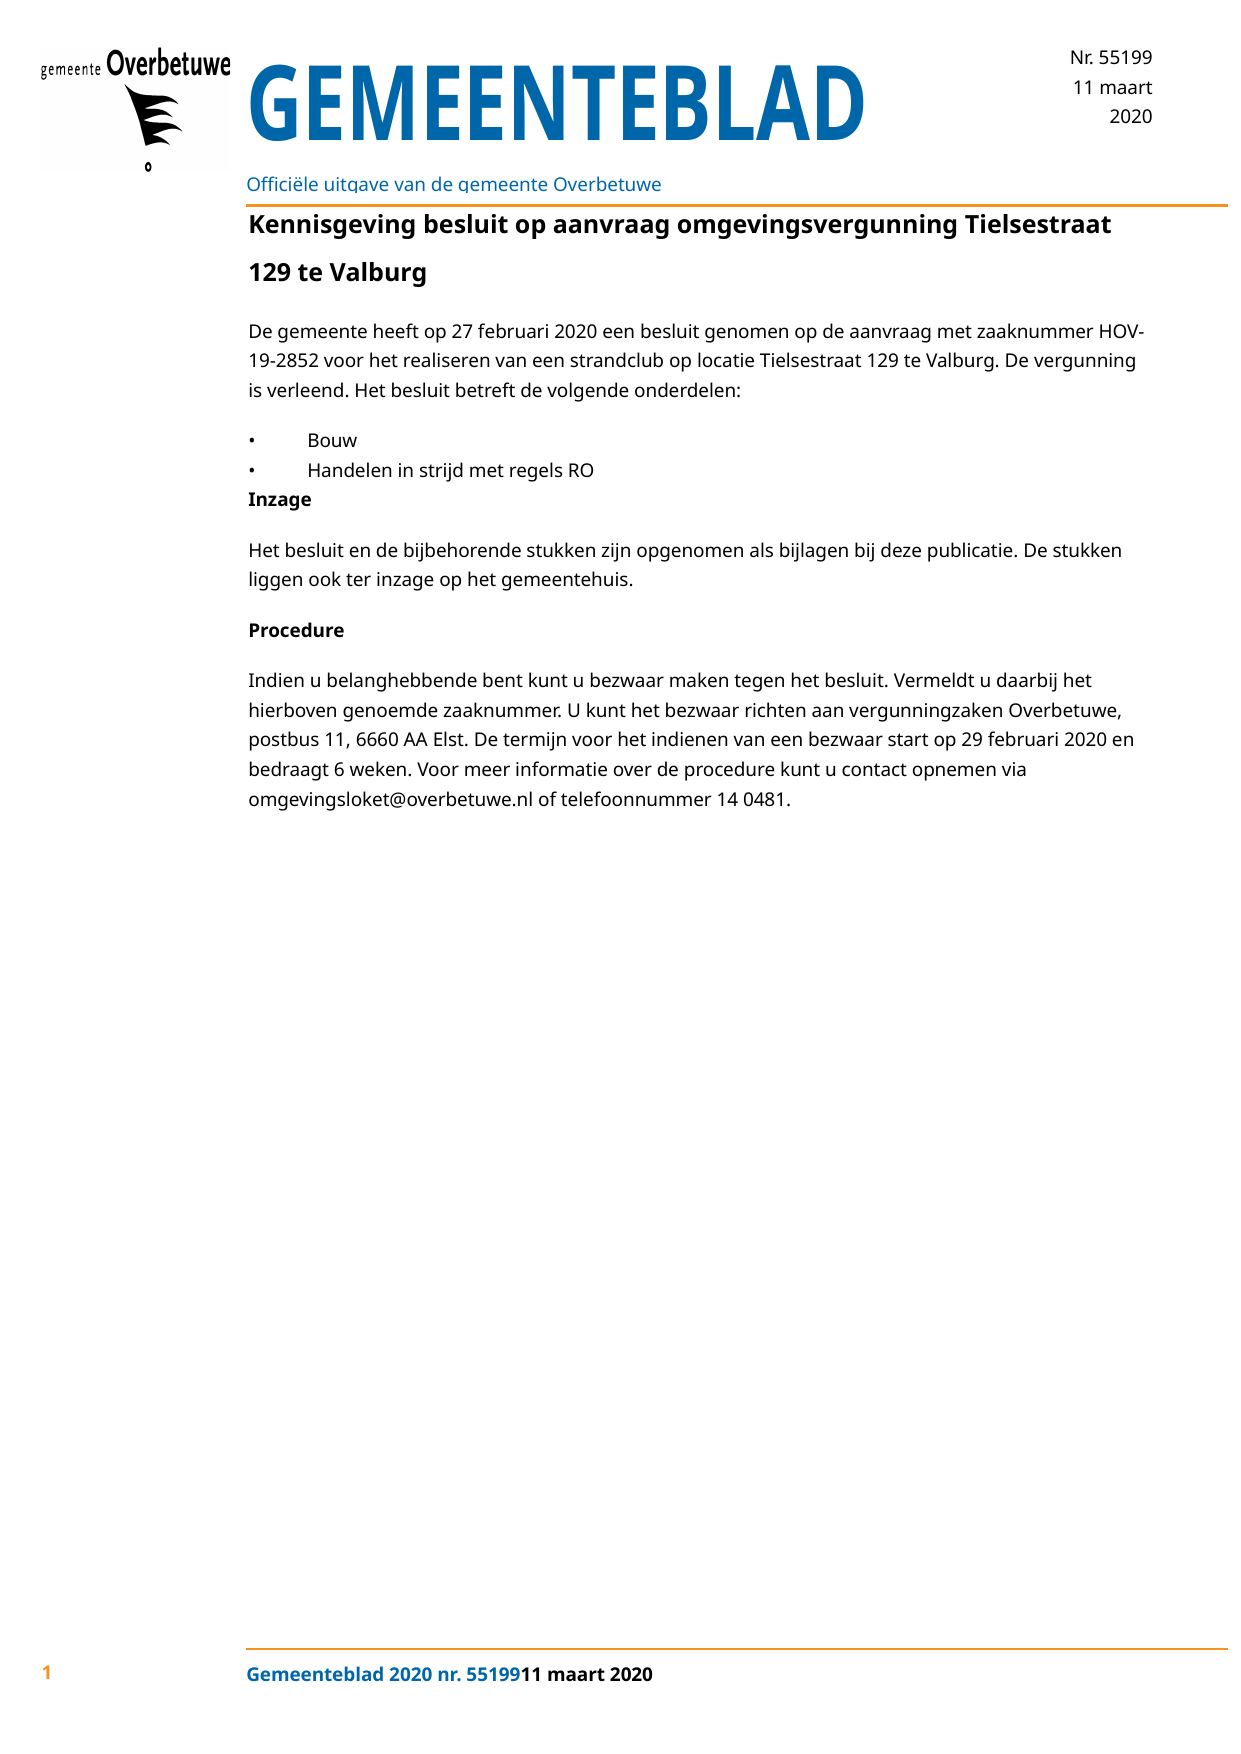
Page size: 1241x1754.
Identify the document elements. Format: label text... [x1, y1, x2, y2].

text Kennisgeving besluit op aanvraag omgevingsvergunning Tielsestraat 129 te Valburg [248, 207, 1152, 288]
list Bouw [248, 427, 1152, 453]
text Het besluit en de bijbehorende stukken zijn opgenomen als bijlagen bij deze publicatie. De stukken liggen ook ter inzage op het gemeentehuis. [248, 537, 1152, 592]
text De gemeente heeft op 27 februari 2020 een besluit genomen op de aanvraag met zaaknummer HOV-19-2852 voor het realiseren van een strandclub op locatie Tielsestraat 129 te Valburg. De vergunning is verleend. Het besluit betreft de volgende onderdelen: [248, 318, 1152, 403]
text Procedure [248, 617, 1152, 643]
text Indien u belanghebbende bent kunt u bezwaar maken tegen het besluit. Vermeldt u daarbij het hierboven genoemde zaaknummer. U kunt het bezwaar richten aan vergunningzaken Overbetuwe, postbus 11, 6660 AA Elst. De termijn voor het indienen van een bezwaar start op 29 februari 2020 en bedraagt 6 weken. Voor meer informatie over de procedure kunt u contact opnemen via omgevingsloket@overbetuwe.nl of telefoonnummer 14 0481. [248, 667, 1152, 812]
text Inzage [248, 487, 1152, 512]
picture [41, 47, 231, 172]
list Handelen in strijd met regels RO [248, 457, 1152, 483]
